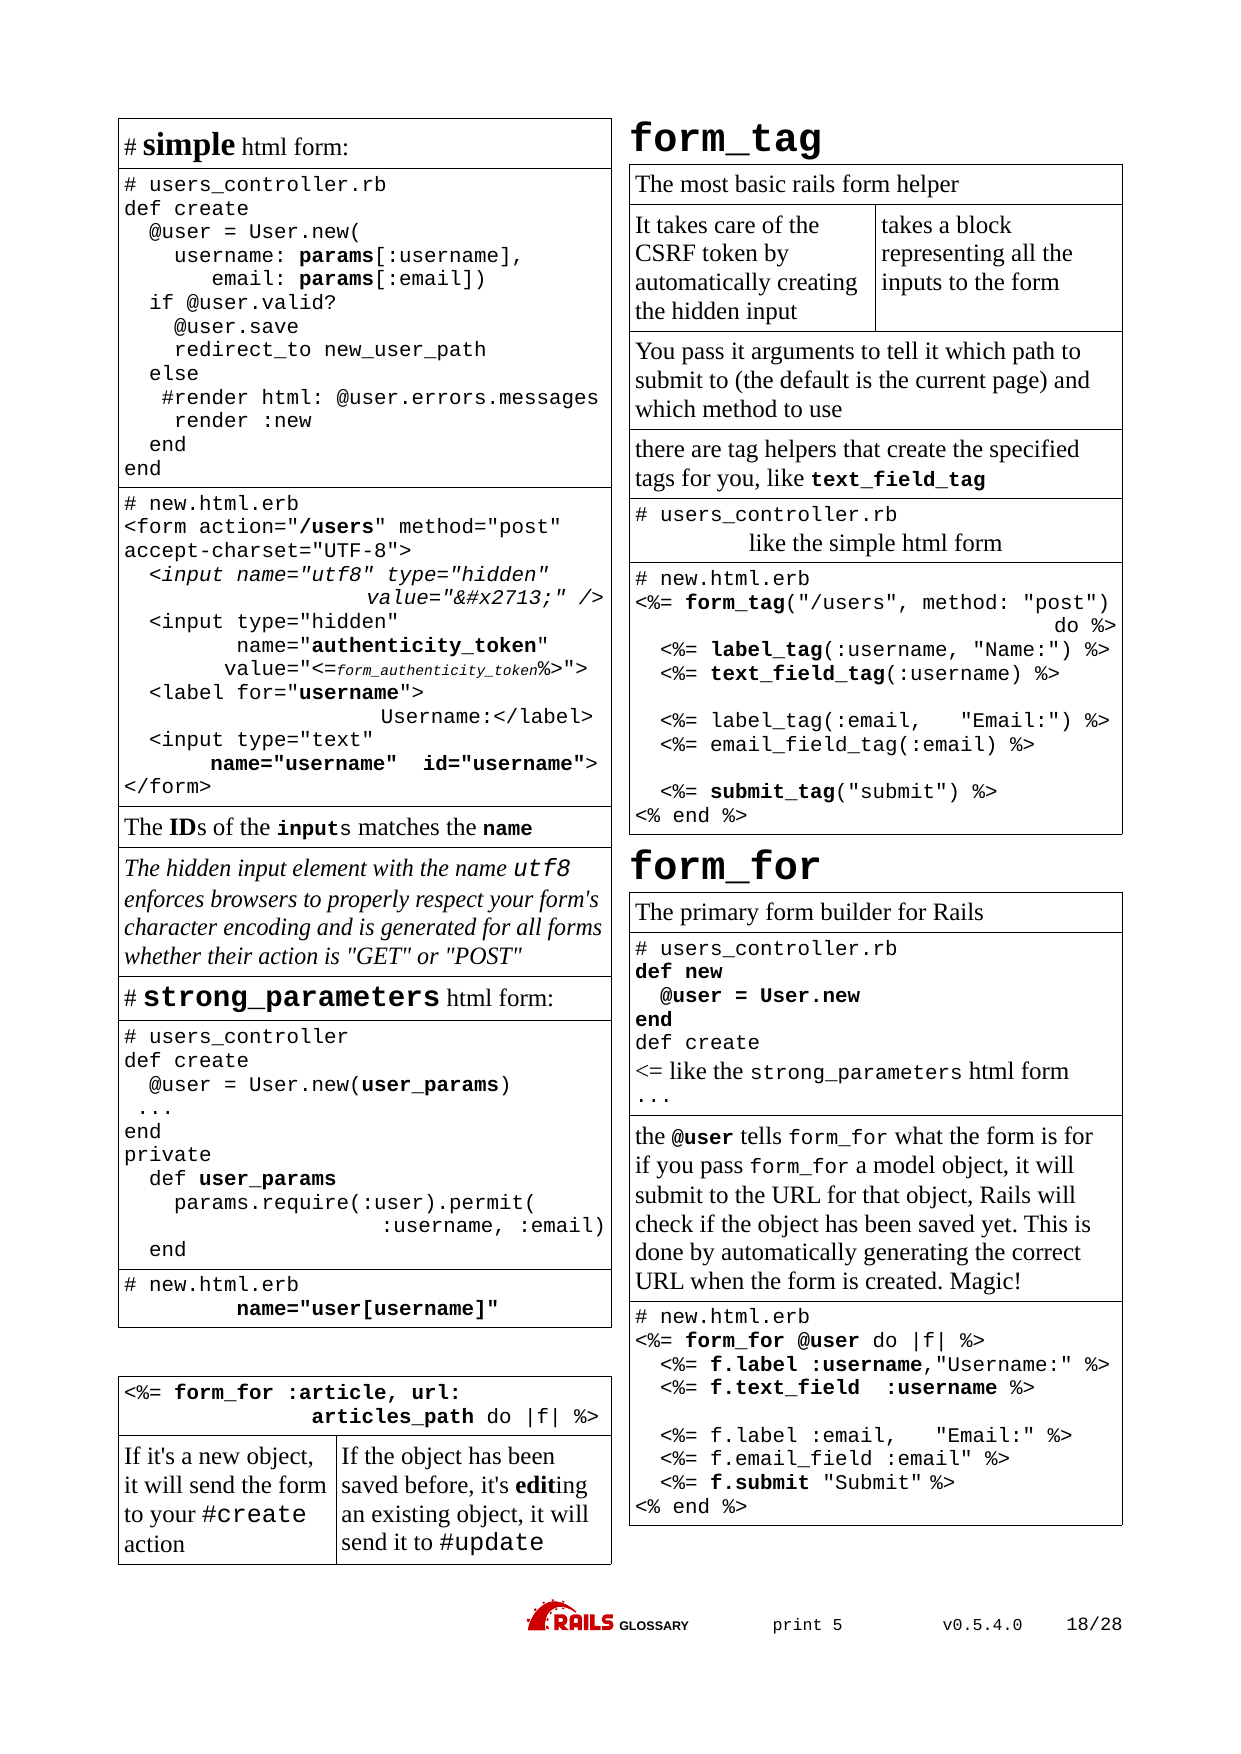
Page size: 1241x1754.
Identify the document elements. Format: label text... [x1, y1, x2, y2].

table_cell If the object has been saved before, it's editing an existing object, it will send it to #update [337, 1436, 611, 1564]
table_header # strong_parameters html form: [119, 977, 611, 1020]
table_cell The hidden input element with the name utf8 enforces browsers to properly respect your form's character encoding and is generated for all forms whether their action is "GET" or "POST" [119, 848, 611, 976]
subtitle form_for [629, 846, 1122, 892]
table_header <%= form_for :article, url: articles_path do |f| %> [119, 1377, 611, 1435]
table_cell It takes care of the CSRF token by automatically creating the hidden input [630, 205, 875, 331]
table_cell # new.html.erb <%= form_for @user do |f| %> <%= f.label :username,"Username:" %> <%= f.text_field :username %> <%= f.label :email, "Email:" %> <%= f.email_field :email" %> <%= f.submit "Submit" %> <% end %> [630, 1302, 1122, 1525]
table_cell If it's a new object, it will send the form to your #create action [119, 1436, 336, 1564]
subtitle form_tag [629, 118, 1122, 164]
table_cell # new.html.erb <form action="/users" method="post" accept-charset="UTF-8"> <input name="utf8" type="hidden" value="&#x2713;" /> <input type="hidden" name="authenticity_token" value="<=form_authenticity_token%>"> <label for="username"> Username:</label> <input type="text" name="username" id="username"> </form> [119, 488, 611, 806]
table_cell # users_controller.rb def create @user = User.new( username: params[:username], email: params[:email]) if @user.valid? @user.save redirect_to new_user_path else #render html: @user.errors.messages render :new end end [119, 169, 611, 487]
table_cell takes a block representing all the inputs to the form [876, 205, 1122, 331]
table_header The most basic rails form helper [630, 165, 1122, 204]
table_header The primary form builder for Rails [630, 893, 1122, 932]
table_cell # users_controller.rb like the simple html form [630, 499, 1122, 562]
table_cell # new.html.erb name="user[username]" [119, 1270, 611, 1327]
table_cell # users_controller def create @user = User.new(user_params) ... end private def user_params params.require(:user).permit( :username, :email) end [119, 1021, 611, 1268]
table_cell # new.html.erb <%= form_tag("/users", method: "post") do %> <%= label_tag(:username, "Name:") %> <%= text_field_tag(:username) %> <%= label_tag(:email, "Email:") %> <%= email_field_tag(:email) %> <%= submit_tag("submit") %> <% end %> [630, 563, 1122, 834]
table_header You pass it arguments to tell it which path to submit to (the default is the current page) and which method to use [630, 332, 1122, 428]
table_cell the @user tells form_for what the form is for if you pass form_for a model object, it will submit to the URL for that object, Rails will check if the object has been saved yet. This is done by automatically generating the correct URL when the form is created. Magic! [630, 1116, 1122, 1301]
table_cell there are tag helpers that create the specified tags for you, like text_field_tag [630, 430, 1122, 498]
table_header # simple html form: [119, 119, 611, 168]
table_cell # users_controller.rb def new @user = User.new end def create <= like the strong_parameters html form ... [630, 933, 1122, 1115]
table_cell The IDs of the inputs matches the name [119, 807, 611, 847]
